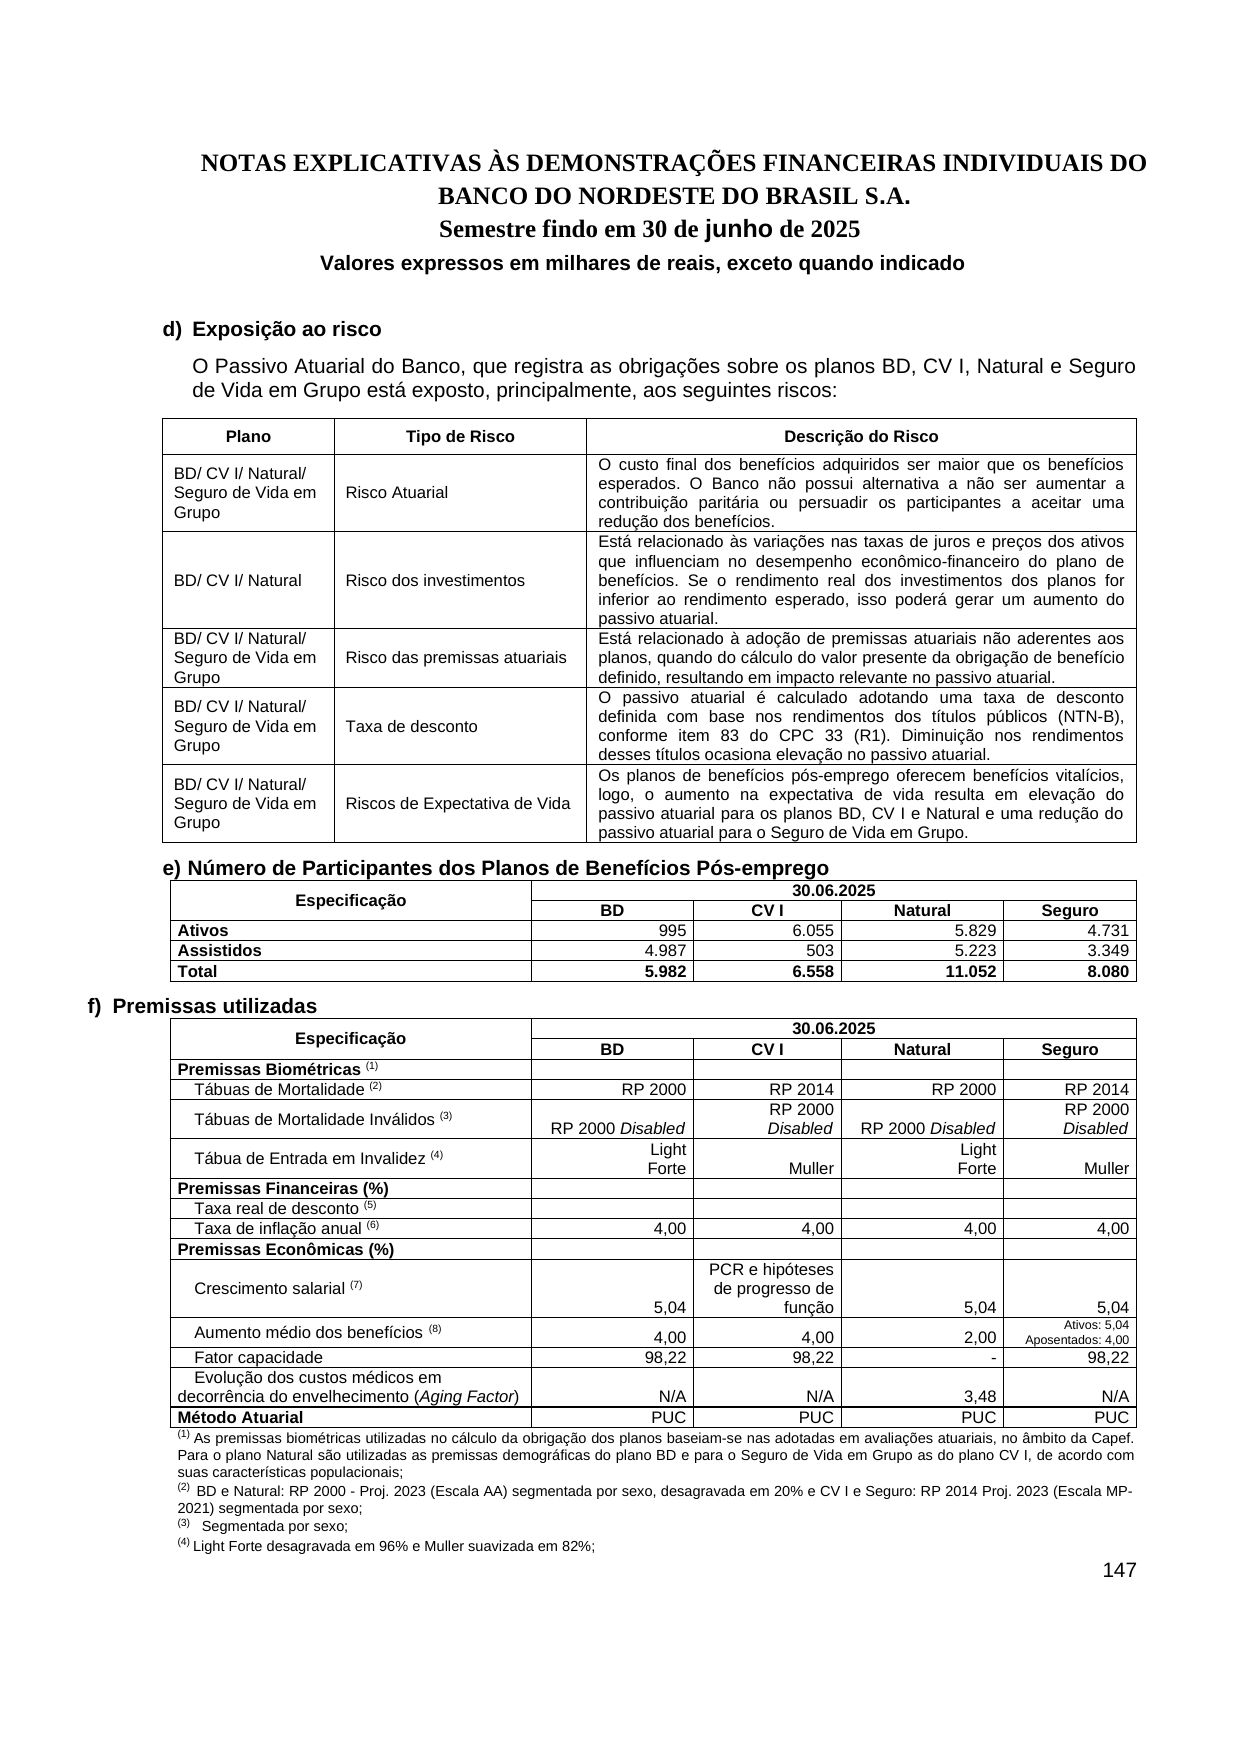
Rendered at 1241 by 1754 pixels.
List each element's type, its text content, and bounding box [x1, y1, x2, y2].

table_cell PUC [842, 1408, 1003, 1427]
table_cell Crescimento salarial (7) [171, 1260, 531, 1317]
table_cell - [842, 1348, 1003, 1367]
table_cell [1004, 1179, 1136, 1198]
table_cell RP 2000 Disabled [842, 1100, 1003, 1138]
table_cell Taxa de desconto [335, 688, 586, 764]
table_cell Light Forte [532, 1139, 693, 1178]
text O Passivo Atuarial do Banco, que registra as obrigações sobre os planos BD, CV I, Natural e Seguro de Vida em Grupo está exposto, principalmente, aos seguintes riscos: [192, 353, 1137, 401]
table_cell Risco Atuarial [335, 455, 586, 531]
table_cell Risco dos investimentos [335, 532, 586, 628]
table_cell Assistidos [171, 941, 531, 960]
table_cell 3.349 [1004, 941, 1136, 960]
table_cell Premissas Financeiras (%) [171, 1179, 531, 1198]
table_cell 995 [532, 921, 693, 940]
table_cell RP 2014 [694, 1080, 841, 1099]
table_cell 5,04 [532, 1260, 693, 1317]
table_cell Riscos de Expectativa de Vida [335, 765, 586, 842]
table_header 30.06.2025 [532, 881, 1136, 900]
table_cell 8.080 [1004, 961, 1136, 981]
table_cell Os planos de benefícios pós-emprego oferecem benefícios vitalícios, logo, o aumento na expectativa de vida resulta em elevação do passivo atuarial para os planos BD, CV I e Natural e uma redução do passivo atuarial para o Seguro de Vida em Grupo. [587, 765, 1136, 842]
table_cell [842, 1199, 1003, 1218]
table_cell 5.223 [842, 941, 1003, 960]
table_cell 6.055 [694, 921, 841, 940]
table_cell 11.052 [842, 961, 1003, 981]
table_cell [694, 1060, 841, 1079]
table_cell Tábua de Entrada em Invalidez (4) [171, 1139, 531, 1178]
table_cell 4,00 [842, 1219, 1003, 1238]
table_cell Método Atuarial [171, 1408, 531, 1427]
table_cell [842, 1060, 1003, 1079]
list Exposição ao risco [162, 317, 1137, 341]
table_cell PCR e hipóteses de progresso de função [694, 1260, 841, 1317]
table_cell Muller [1004, 1139, 1136, 1178]
table_cell RP 2000 Disabled [1004, 1100, 1136, 1138]
table_cell 5.829 [842, 921, 1003, 940]
text (4) Light Forte desagravada em 96% e Muller suavizada em 82%; [177, 1535, 1226, 1554]
table_cell 5,04 [842, 1260, 1003, 1317]
table_cell Ativos: 5,04 Aposentados: 4,00 [1004, 1318, 1136, 1347]
table_cell RP 2000 [532, 1080, 693, 1099]
table_cell 5,04 [1004, 1260, 1136, 1317]
table_cell Natural [842, 1039, 1003, 1058]
table_header Tipo de Risco [335, 419, 586, 453]
table_cell Seguro [1004, 901, 1136, 920]
table_cell [532, 1179, 693, 1198]
text (2) BD e Natural: RP 2000 - Proj. 2023 (Escala AA) segmentada por sexo, desagravada em 20% e CV I e Seguro: RP 2014 Proj. 2023 (Escala MP-2021) segmentada por sexo; [177, 1480, 1137, 1516]
table_cell Taxa real de desconto (5) [171, 1199, 531, 1218]
table_cell 4.987 [532, 941, 693, 960]
table_cell N/A [1004, 1368, 1136, 1406]
table_cell [532, 1239, 693, 1258]
table_header Plano [163, 419, 334, 453]
table_header Descrição do Risco [587, 419, 1136, 453]
table_cell Muller [694, 1139, 841, 1178]
table_cell CV I [694, 901, 841, 920]
table_cell Fator capacidade [171, 1348, 531, 1367]
table_cell RP 2000 [842, 1080, 1003, 1099]
table_cell Seguro [1004, 1039, 1136, 1058]
table_cell N/A [532, 1368, 693, 1406]
table_cell BD/ CV I/ Natural/ Seguro de Vida em Grupo [163, 765, 334, 842]
table_cell Evolução dos custos médicos em decorrência do envelhecimento (Aging Factor) [171, 1368, 531, 1406]
table_cell Está relacionado às variações nas taxas de juros e preços dos ativos que influenciam no desempenho econômico-financeiro do plano de benefícios. Se o rendimento real dos investimentos dos planos for inferior ao rendimento esperado, isso poderá gerar um aumento do passivo atuarial. [587, 532, 1136, 628]
table_cell [1004, 1199, 1136, 1218]
table_cell [1004, 1239, 1136, 1258]
table_cell Taxa de inflação anual (6) [171, 1219, 531, 1238]
table_cell 503 [694, 941, 841, 960]
table_cell BD/ CV I/ Natural/ Seguro de Vida em Grupo [163, 455, 334, 531]
table_cell 2,00 [842, 1318, 1003, 1347]
table_cell [842, 1239, 1003, 1258]
table_cell 4,00 [694, 1219, 841, 1238]
list Premissas utilizadas [87, 994, 1137, 1018]
table_header Especificação [171, 881, 531, 920]
table_cell Está relacionado à adoção de premissas atuariais não aderentes aos planos, quando do cálculo do valor presente da obrigação de benefício definido, resultando em impacto relevante no passivo atuarial. [587, 629, 1136, 687]
table_cell BD [532, 1039, 693, 1058]
table_header 30.06.2025 [532, 1019, 1136, 1038]
table_cell 3,48 [842, 1368, 1003, 1406]
table_cell [532, 1060, 693, 1079]
table_cell 4.731 [1004, 921, 1136, 940]
table_cell BD/ CV I/ Natural [163, 532, 334, 628]
table_cell [842, 1179, 1003, 1198]
table_cell RP 2014 [1004, 1080, 1136, 1099]
table_cell 98,22 [1004, 1348, 1136, 1367]
table_cell PUC [694, 1408, 841, 1427]
table_cell N/A [694, 1368, 841, 1406]
table_cell Ativos [171, 921, 531, 940]
table_cell O passivo atuarial é calculado adotando uma taxa de desconto definida com base nos rendimentos dos títulos públicos (NTN-B), conforme item 83 do CPC 33 (R1). Diminuição nos rendimentos desses títulos ocasiona elevação no passivo atuarial. [587, 688, 1136, 764]
table_cell [532, 1199, 693, 1218]
table_cell PUC [1004, 1408, 1136, 1427]
table_cell Premissas Biométricas (1) [171, 1060, 531, 1079]
table_cell PUC [532, 1408, 693, 1427]
text (1) As premissas biométricas utilizadas no cálculo da obrigação dos planos baseiam-se nas adotadas em avaliações atuariais, no âmbito da Capef. Para o plano Natural são utilizadas as premissas demográficas do plano BD e para o Seguro de Vida em Grupo as do plano CV I, de acordo com suas características populacionais; [177, 1428, 1137, 1480]
table_cell 4,00 [694, 1318, 841, 1347]
table_cell Tábuas de Mortalidade (2) [171, 1080, 531, 1099]
table_cell 98,22 [532, 1348, 693, 1367]
table_cell [694, 1239, 841, 1258]
table_cell BD/ CV I/ Natural/ Seguro de Vida em Grupo [163, 629, 334, 687]
table_cell Tábuas de Mortalidade Inválidos (3) [171, 1100, 531, 1138]
table_cell O custo final dos benefícios adquiridos ser maior que os benefícios esperados. O Banco não possui alternativa a não ser aumentar a contribuição paritária ou persuadir os participantes a aceitar uma redução dos benefícios. [587, 455, 1136, 531]
table_cell 5.982 [532, 961, 693, 981]
table_header Especificação [171, 1019, 531, 1058]
table_cell Light Forte [842, 1139, 1003, 1178]
table_cell [1004, 1060, 1136, 1079]
table_cell RP 2000 Disabled [532, 1100, 693, 1138]
list Número de Participantes dos Planos de Benefícios Pós-emprego [162, 856, 1137, 879]
table_cell BD/ CV I/ Natural/ Seguro de Vida em Grupo [163, 688, 334, 764]
table_cell RP 2000 Disabled [694, 1100, 841, 1138]
table_cell Aumento médio dos benefícios (8) [171, 1318, 531, 1347]
table_cell BD [532, 901, 693, 920]
table_cell [694, 1179, 841, 1198]
table_cell 6.558 [694, 961, 841, 981]
table_cell Risco das premissas atuariais [335, 629, 586, 687]
table_cell 98,22 [694, 1348, 841, 1367]
table_cell Natural [842, 901, 1003, 920]
table_cell Total [171, 961, 531, 981]
text (3) Segmentada por sexo; [177, 1516, 1137, 1535]
table_cell CV I [694, 1039, 841, 1058]
table_cell Premissas Econômicas (%) [171, 1239, 531, 1258]
table_cell 4,00 [1004, 1219, 1136, 1238]
table_cell [694, 1199, 841, 1218]
table_cell 4,00 [532, 1219, 693, 1238]
table_cell 4,00 [532, 1318, 693, 1347]
